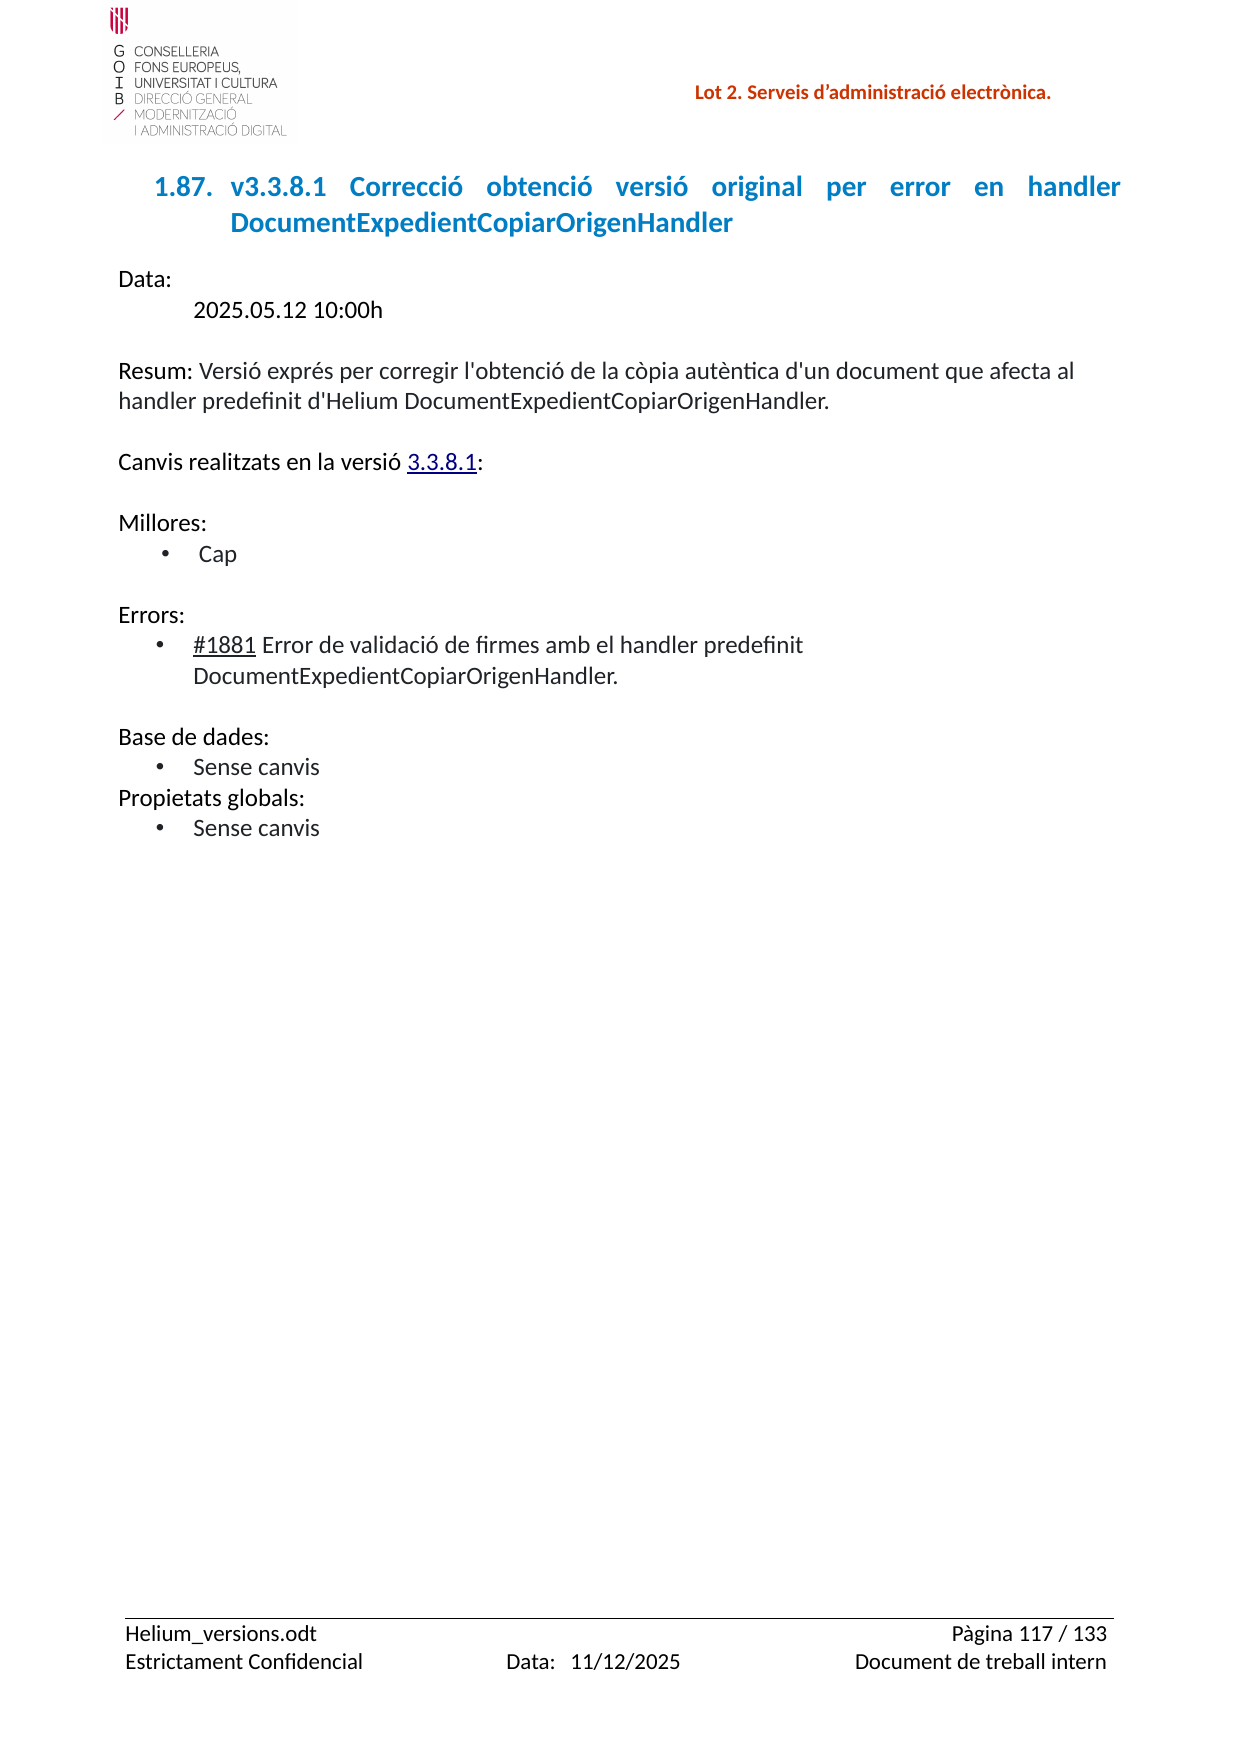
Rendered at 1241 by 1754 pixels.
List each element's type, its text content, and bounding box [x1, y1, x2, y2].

text Canvis realitzats en la versió 3.3.8.1: [118, 446, 1122, 477]
text Propietats globals: [118, 782, 1122, 813]
text Errors: [118, 599, 1122, 629]
subtitle v3.3.8.1 Correcció obtenció versió original per error en handler DocumentExpedientCopiarOrigenHandler [153, 168, 1122, 239]
text Base de dades: [118, 721, 1122, 752]
list Sense canvis [156, 813, 1122, 843]
text Resum: Versió exprés per corregir l'obtenció de la còpia autèntica d'un document que afecta al handler predefinit d'Helium DocumentExpedientCopiarOrigenHandler. [118, 355, 1122, 416]
list Cap [161, 538, 1122, 568]
text 2025.05.12 10:00h [118, 294, 1122, 324]
list #1881 Error de validació de firmes amb el handler predefinit DocumentExpedientCopiarOrigenHandler. [156, 629, 1122, 691]
text Data: [118, 263, 1122, 294]
text Millores: [118, 507, 1122, 538]
list Sense canvis [156, 752, 1122, 782]
picture [100, 0, 297, 144]
